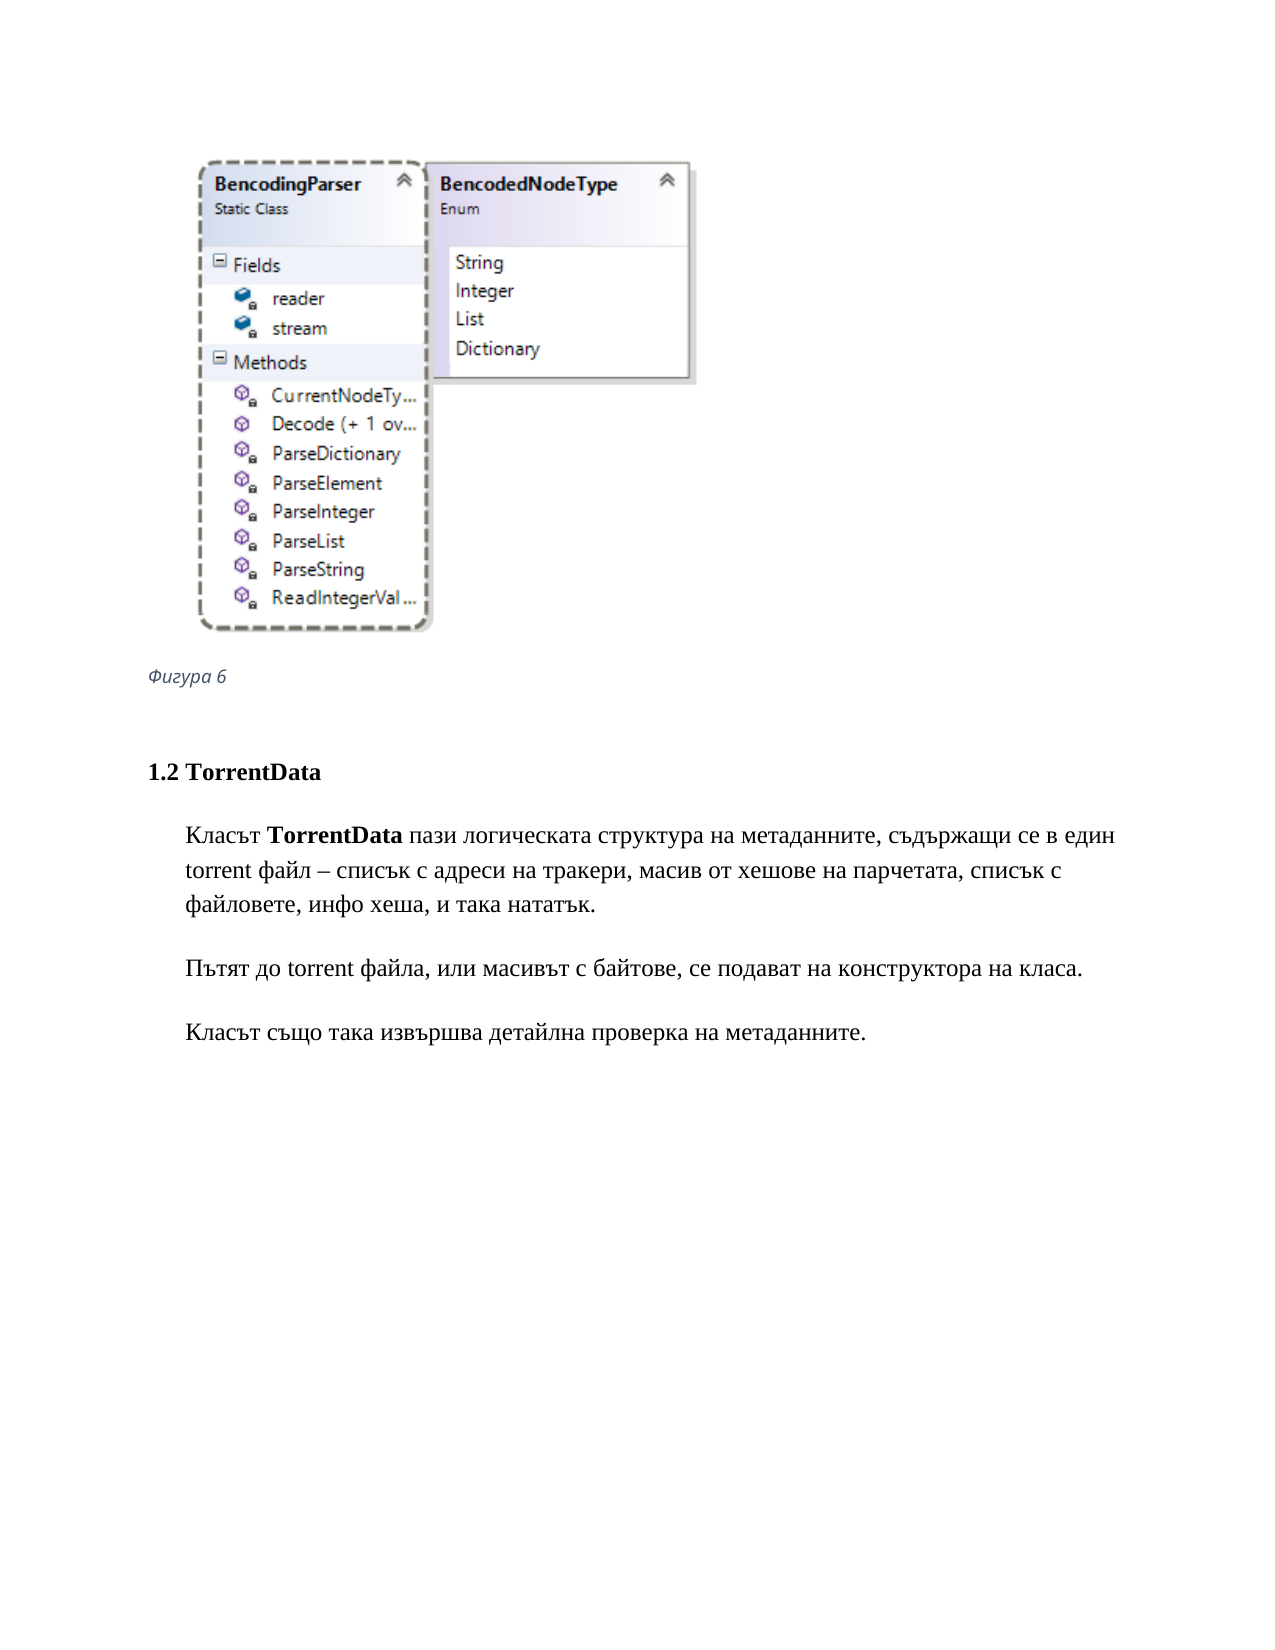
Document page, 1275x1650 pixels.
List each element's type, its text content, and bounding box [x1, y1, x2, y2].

text Класът TorrentData пази логическата структура на метаданните, съдържащи се в един torrent файл – списък с адреси на тракери, масив от хешове на парчетата, списък с файловете, инфо хеша, и така нататък. [185, 820, 1127, 918]
text Фигура 6 [148, 664, 1127, 689]
text Пътят до torrent файла, или масивът с байтове, се подават на конструктора на класа. [185, 953, 1127, 982]
text Класът също така извършва детайлна проверка на метаданните. [185, 1017, 1127, 1045]
list TorrentData [148, 757, 1127, 785]
